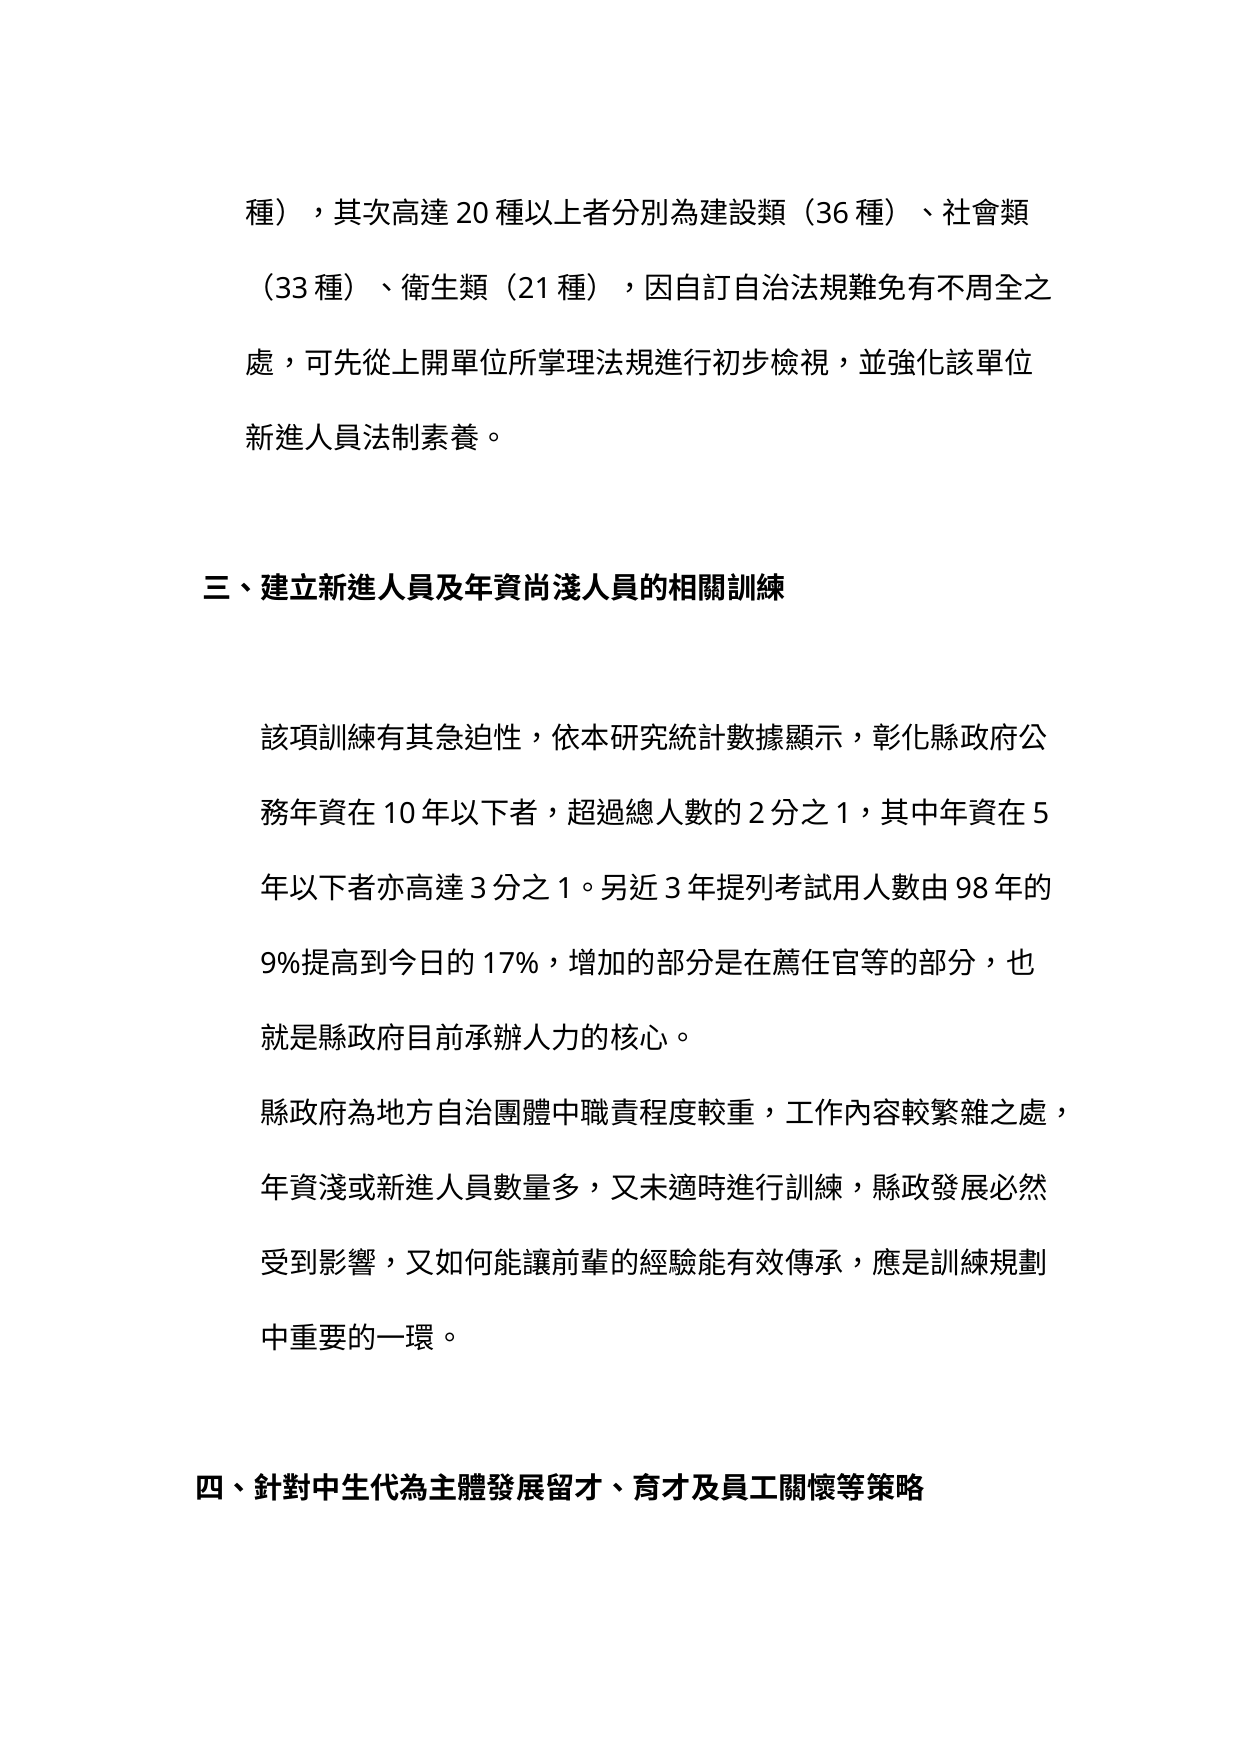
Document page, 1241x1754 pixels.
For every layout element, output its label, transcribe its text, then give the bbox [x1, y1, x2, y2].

text 三、建立新進人員及年資尚淺人員的相關訓練 [202, 548, 1053, 623]
text 四、針對中生代為主體發展留才、育才及員工關懷等策略 [195, 1448, 1053, 1523]
text 該項訓練有其急迫性，依本研究統計數據顯示，彰化縣政府公務年資在10年以下者，超過總人數的2分之1，其中年資在5年以下者亦高達3分之1。另近3年提列考試用人數由98年的9%提高到今日的17%，增加的部分是在薦任官等的部分，也就是縣政府目前承辦人力的核心。 [260, 698, 1053, 1073]
text 種），其次高達20種以上者分別為建設類（36種）、社會類（33種）、衛生類（21種），因自訂自治法規難免有不周全之處，可先從上開單位所掌理法規進行初步檢視，並強化該單位新進人員法制素養。 [246, 173, 1053, 473]
text 縣政府為地方自治團體中職責程度較重，工作內容較繁雜之處，年資淺或新進人員數量多，又未適時進行訓練，縣政發展必然受到影響，又如何能讓前輩的經驗能有效傳承，應是訓練規劃中重要的一環。 [260, 1073, 1053, 1373]
